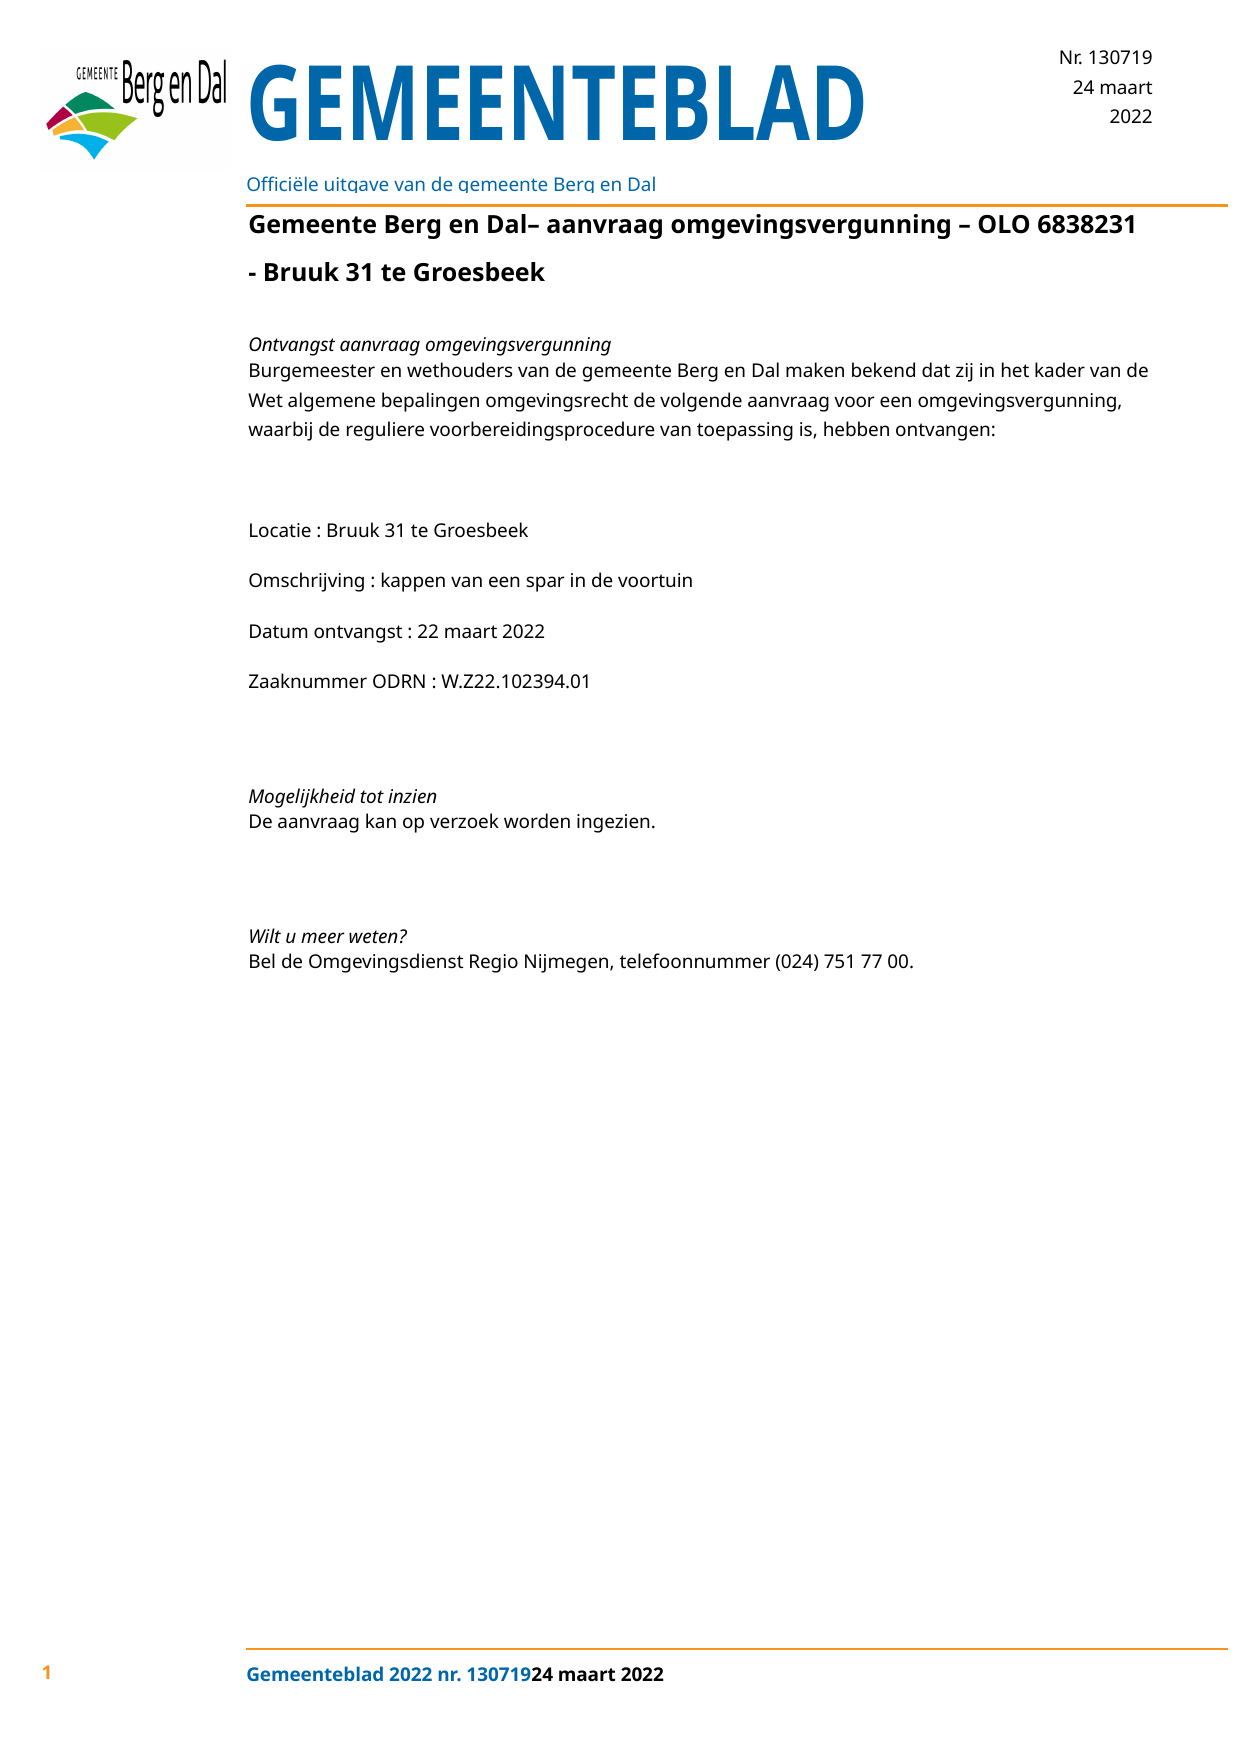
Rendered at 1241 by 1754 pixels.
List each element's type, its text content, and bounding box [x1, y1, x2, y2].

text De aanvraag kan op verzoek worden ingezien. [248, 808, 1152, 834]
text Gemeente Berg en Dal– aanvraag omgevingsvergunning – OLO 6838231 - Bruuk 31 te Groesbeek [248, 207, 1152, 288]
text Locatie : Bruuk 31 te Groesbeek [248, 517, 1152, 543]
text Mogelijkheid tot inzien [248, 783, 1152, 808]
text Datum ontvangst : 22 maart 2022 [248, 618, 1152, 644]
text Bel de Omgevingsdienst Regio Nijmegen, telefoonnummer (024) 751 77 00. [248, 949, 1152, 974]
text Wilt u meer weten? [248, 923, 1152, 949]
text Zaaknummer ODRN : W.Z22.102394.01 [248, 668, 1152, 694]
picture [41, 47, 231, 172]
text Ontvangst aanvraag omgevingsvergunning [248, 331, 1152, 357]
text Burgemeester en wethouders van de gemeente Berg en Dal maken bekend dat zij in het kader van de Wet algemene bepalingen omgevingsrecht de volgende aanvraag voor een omgevingsvergunning, waarbij de reguliere voorbereidingsprocedure van toepassing is, hebben ontvangen: [248, 357, 1152, 442]
text Omschrijving : kappen van een spar in de voortuin [248, 568, 1152, 593]
